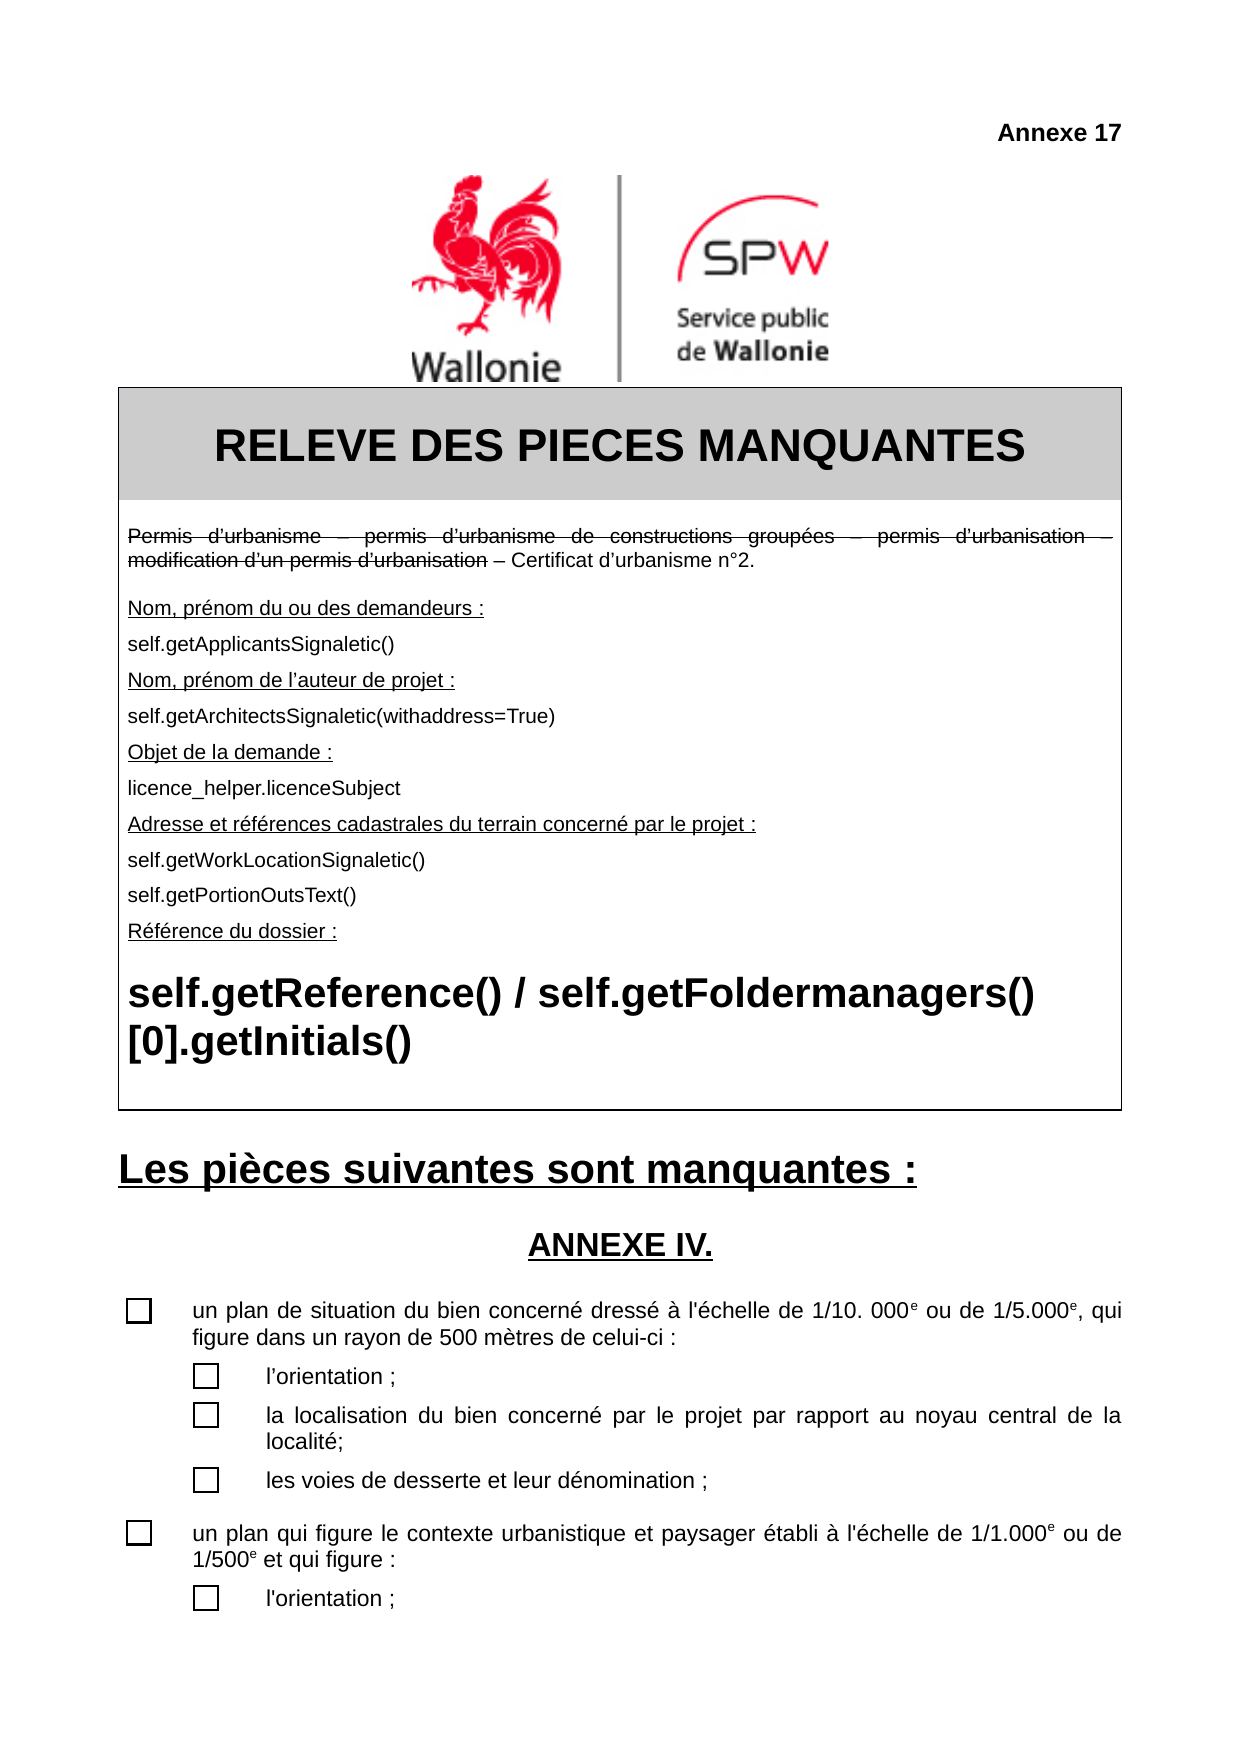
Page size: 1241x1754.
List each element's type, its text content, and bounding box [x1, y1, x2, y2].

picture [411, 175, 829, 382]
text RELEVE DES PIECES MANQUANTES [119, 415, 1121, 468]
text Objet de la demande : [119, 736, 1121, 763]
text Adresse et références cadastrales du terrain concerné par le projet : [119, 808, 1121, 835]
text self.getApplicantsSignaletic() [119, 629, 1121, 656]
text licence_helper.licenceSubject [119, 772, 1121, 799]
text l'orientation ; [219, 1585, 1122, 1611]
list Permis d’urbanisme – permis d’urbanisme de constructions groupées – permis d’urbanisation – modification d’un permis d’urbanisation – Certificat d’urbanisme n°2. [119, 521, 1121, 572]
text les voies de desserte et leur dénomination ; [219, 1467, 1122, 1493]
text Nom, prénom de l’auteur de projet : [119, 664, 1121, 692]
text un plan de situation du bien concerné dressé à l'échelle de 1/10. 000e ou de 1/5.000e, qui figure dans un rayon de 500 mètres de celui-ci : [118, 1297, 1122, 1350]
text self.getArchitectsSignaletic(withaddress=True) [119, 701, 1121, 728]
text un plan qui figure le contexte urbanistique et paysager établi à l'échelle de 1/1.000e ou de 1/500e et qui figure : [118, 1519, 1122, 1572]
text l’orientation ; [219, 1363, 1122, 1389]
text Les pièces suivantes sont manquantes : [118, 1144, 1122, 1192]
text Nom, prénom du ou des demandeurs : [119, 593, 1121, 620]
text Annexe 17 [118, 118, 1122, 147]
text la localisation du bien concerné par le projet par rapport au noyau central de la localité; [192, 1402, 1122, 1454]
text self.getWorkLocationSignaletic() [119, 844, 1121, 871]
text ANNEXE IV. [118, 1226, 1122, 1264]
title self.getReference() / self.getFoldermanagers()[0].getInitials() [119, 965, 1121, 1064]
text Référence du dossier : [119, 916, 1121, 943]
text self.getPortionOutsText() [119, 880, 1121, 907]
